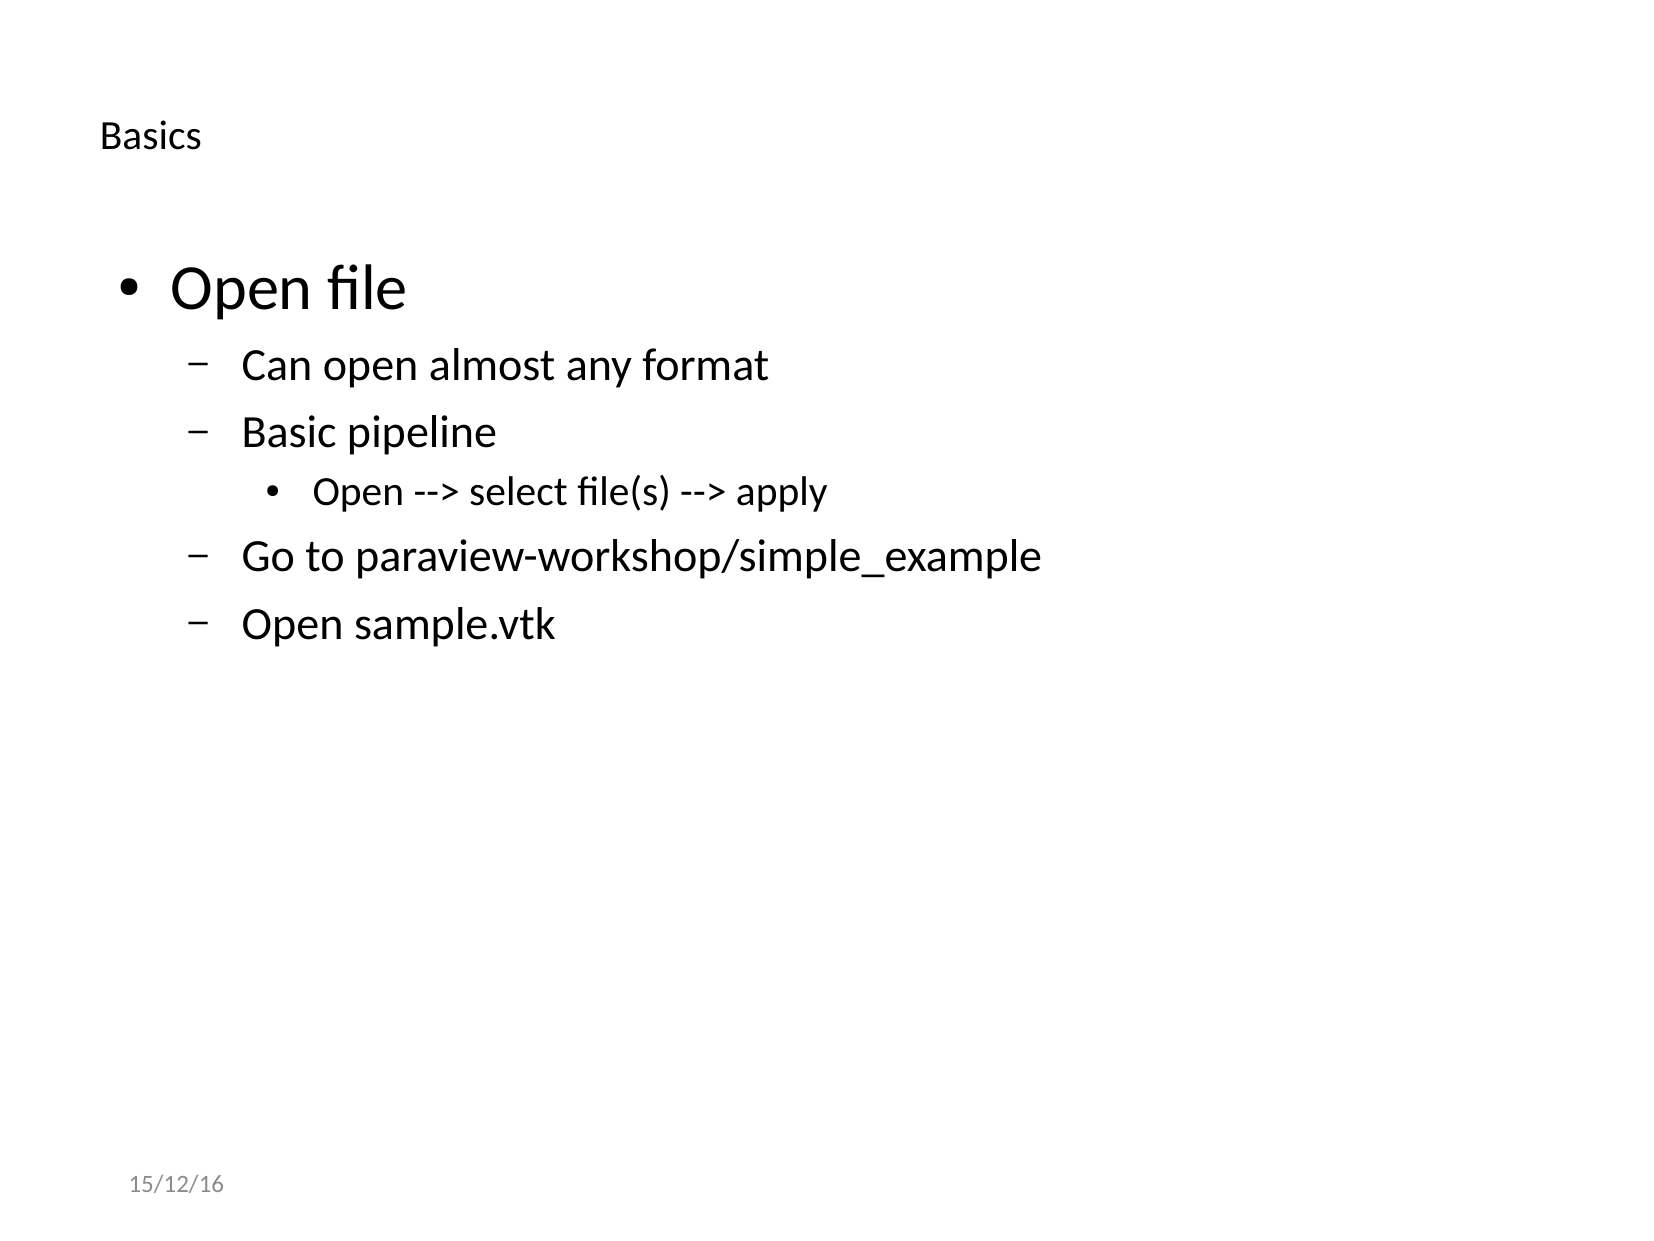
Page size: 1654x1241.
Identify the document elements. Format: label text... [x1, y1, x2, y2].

list Open file Can open almost any format Basic pipeline Open --> select file(s) --> apply Go to paraview-workshop/simple_example Open sample.vtk [99, 263, 1654, 916]
title Basics [99, 44, 1654, 233]
